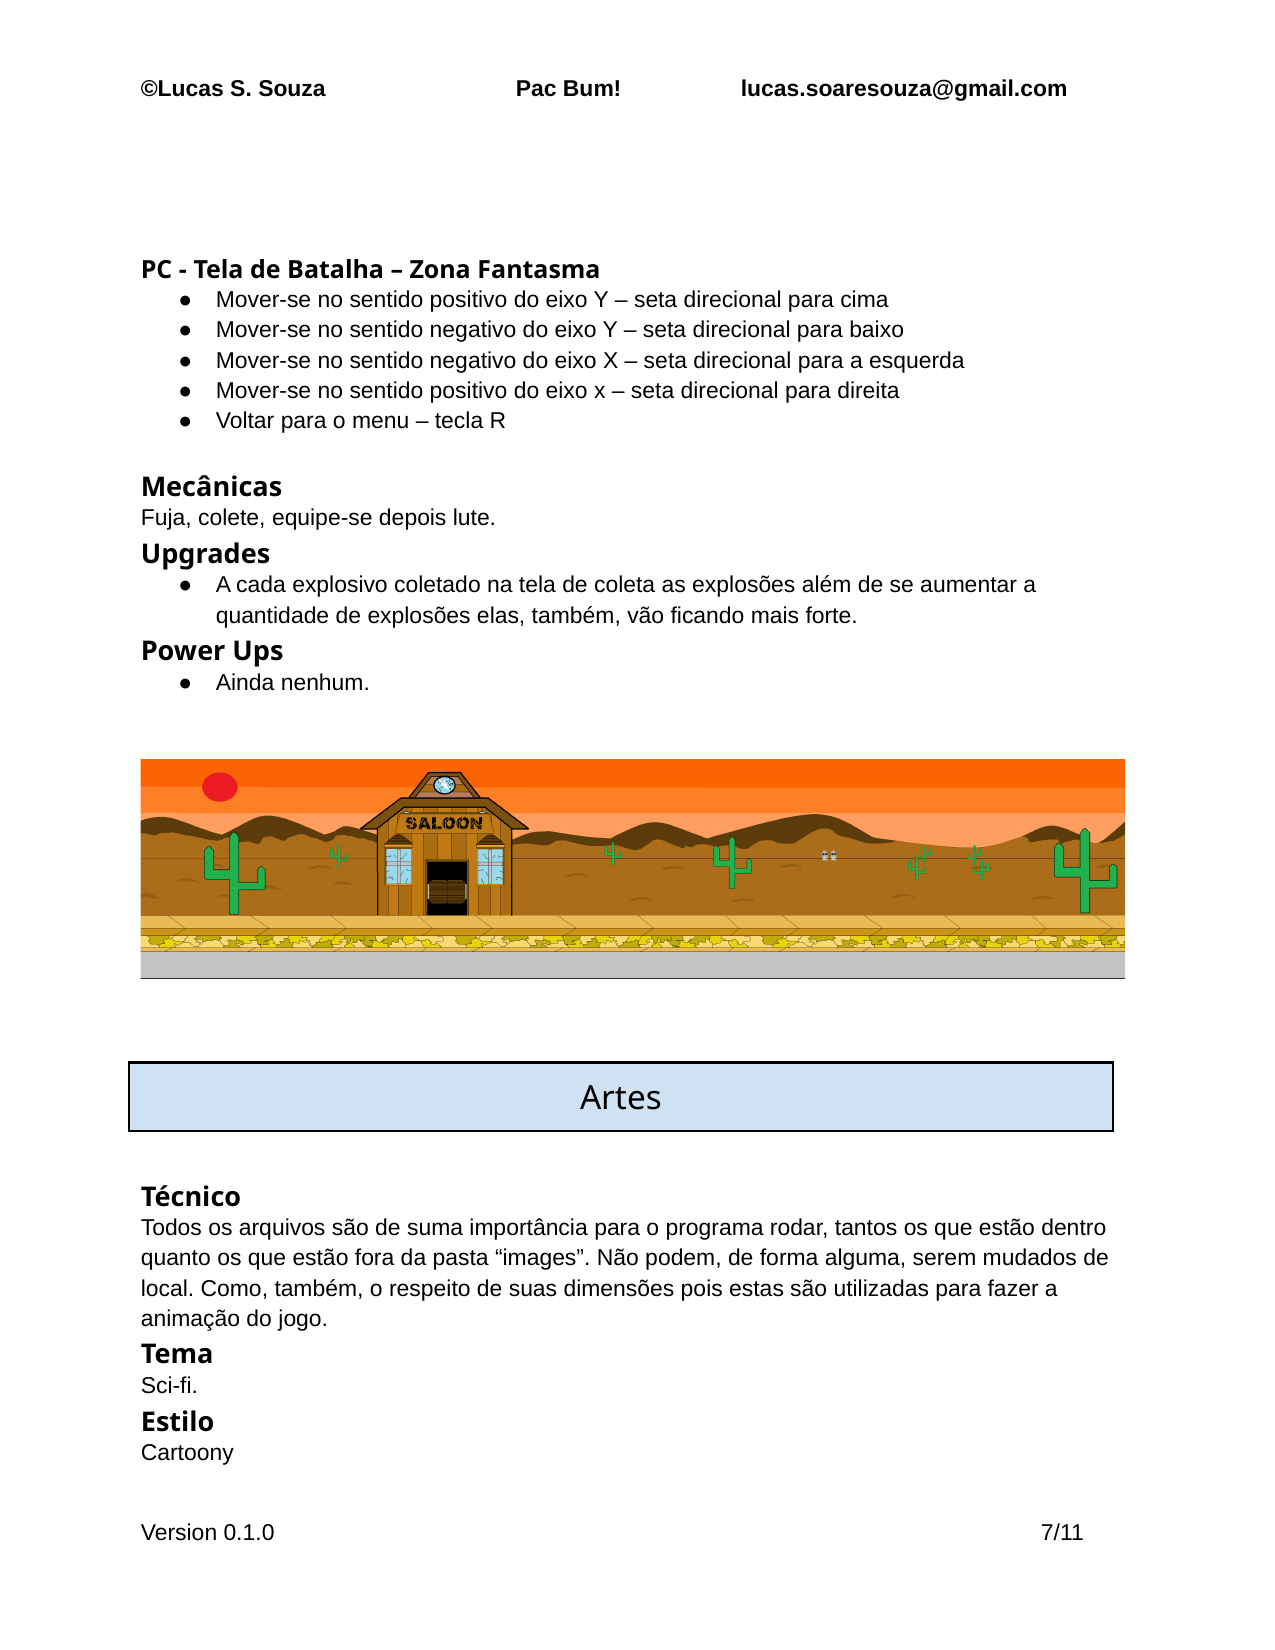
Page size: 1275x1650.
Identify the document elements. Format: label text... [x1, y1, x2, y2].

subtitle Técnico [141, 1177, 1125, 1214]
picture [140, 759, 1125, 979]
text Cartoony [141, 1439, 1125, 1465]
list Mover-se no sentido positivo do eixo x – seta direcional para direita [178, 377, 1125, 403]
subtitle Estilo [141, 1402, 1125, 1439]
list Ainda nenhum. [178, 669, 1125, 695]
text Todos os arquivos são de suma importância para o programa rodar, tantos os que estão dentro quanto os que estão fora da pasta “images”. Não podem, de forma alguma, serem mudados de local. Como, também, o respeito de suas dimensões pois estas são utilizadas para fazer a animação do jogo. [141, 1214, 1125, 1331]
list A cada explosivo coletado na tela de coleta as explosões além de se aumentar a quantidade de explosões elas, também, vão ficando mais forte. [178, 571, 1125, 628]
subtitle Mecânicas [141, 467, 1125, 504]
text Sci-fi. [141, 1372, 1125, 1398]
text Fuja, colete, equipe-se depois lute. [141, 504, 1125, 531]
list Mover-se no sentido negativo do eixo X – seta direcional para a esquerda [178, 347, 1125, 373]
list Mover-se no sentido positivo do eixo Y – seta direcional para cima [178, 286, 1125, 313]
list Mover-se no sentido negativo do eixo Y – seta direcional para baixo [178, 316, 1125, 343]
subtitle PC - Tela de Batalha – Zona Fantasma [141, 252, 1125, 286]
subtitle Upgrades [141, 534, 1125, 571]
subtitle Tema [141, 1335, 1125, 1372]
table_header Artes [130, 1064, 1112, 1130]
list Voltar para o menu – tecla R [178, 407, 1125, 433]
subtitle Power Ups [141, 632, 1125, 669]
